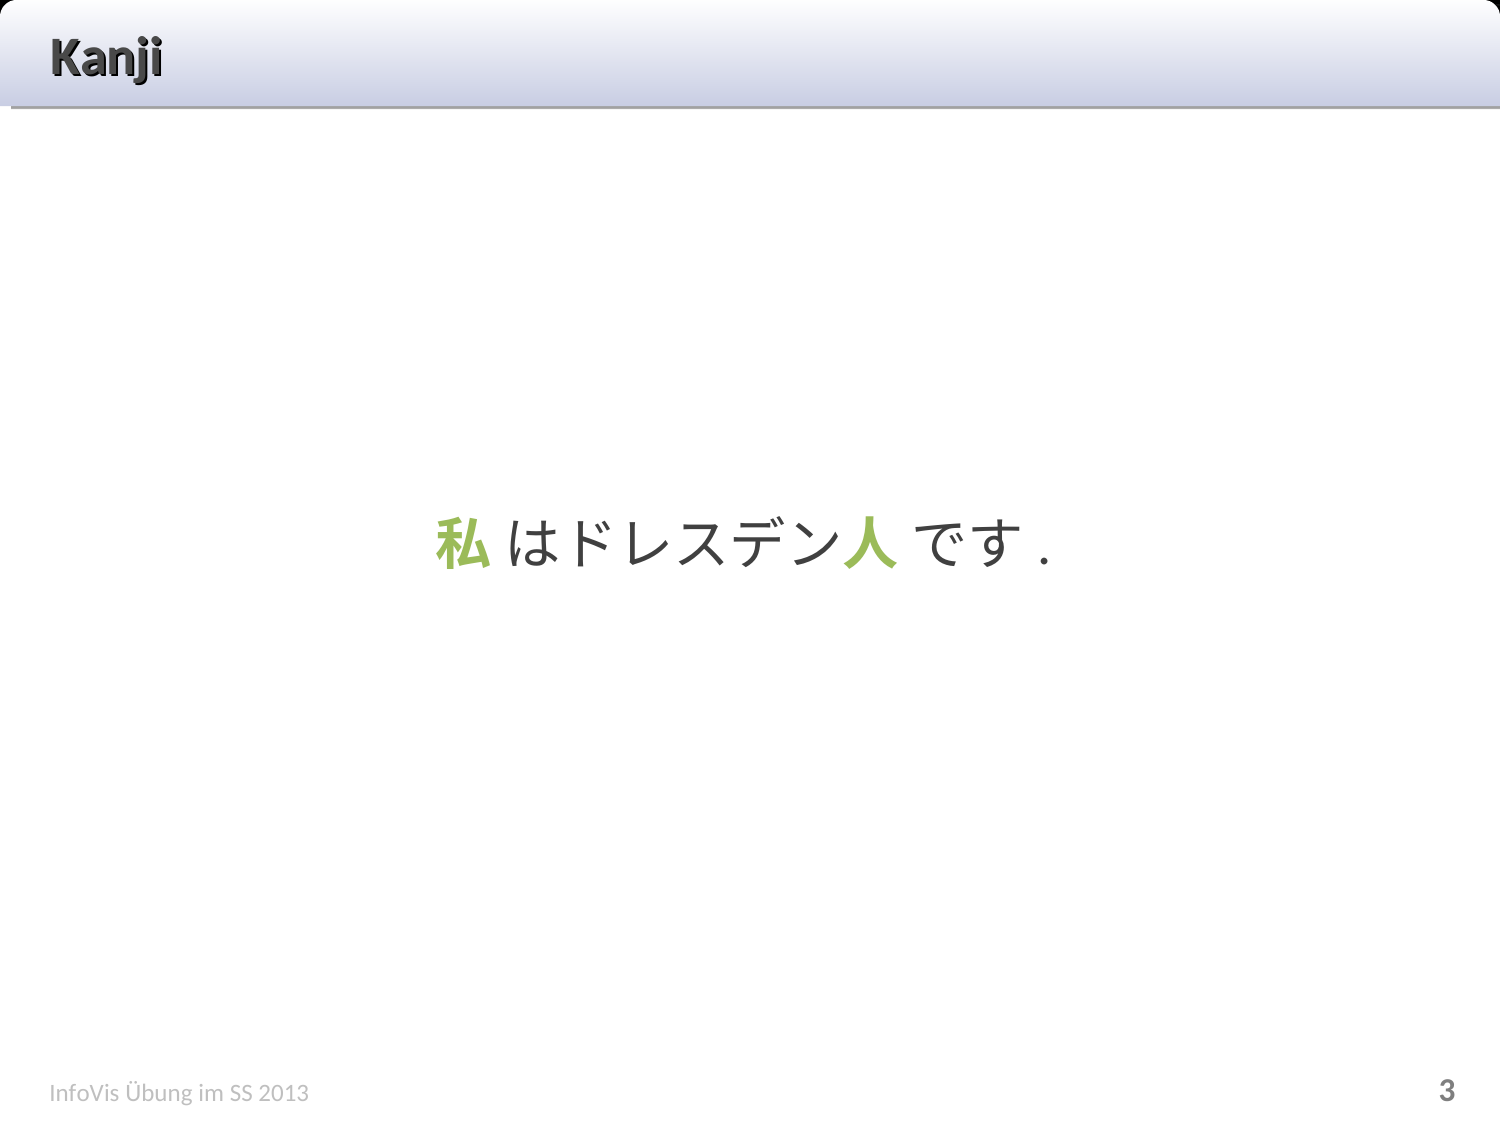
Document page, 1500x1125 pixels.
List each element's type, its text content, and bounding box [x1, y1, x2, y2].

text_box 私 はドレスデン人 です. [31, 509, 1470, 1061]
text_box [1295, 1060, 1471, 1116]
text_box Kanji [35, 0, 1463, 106]
